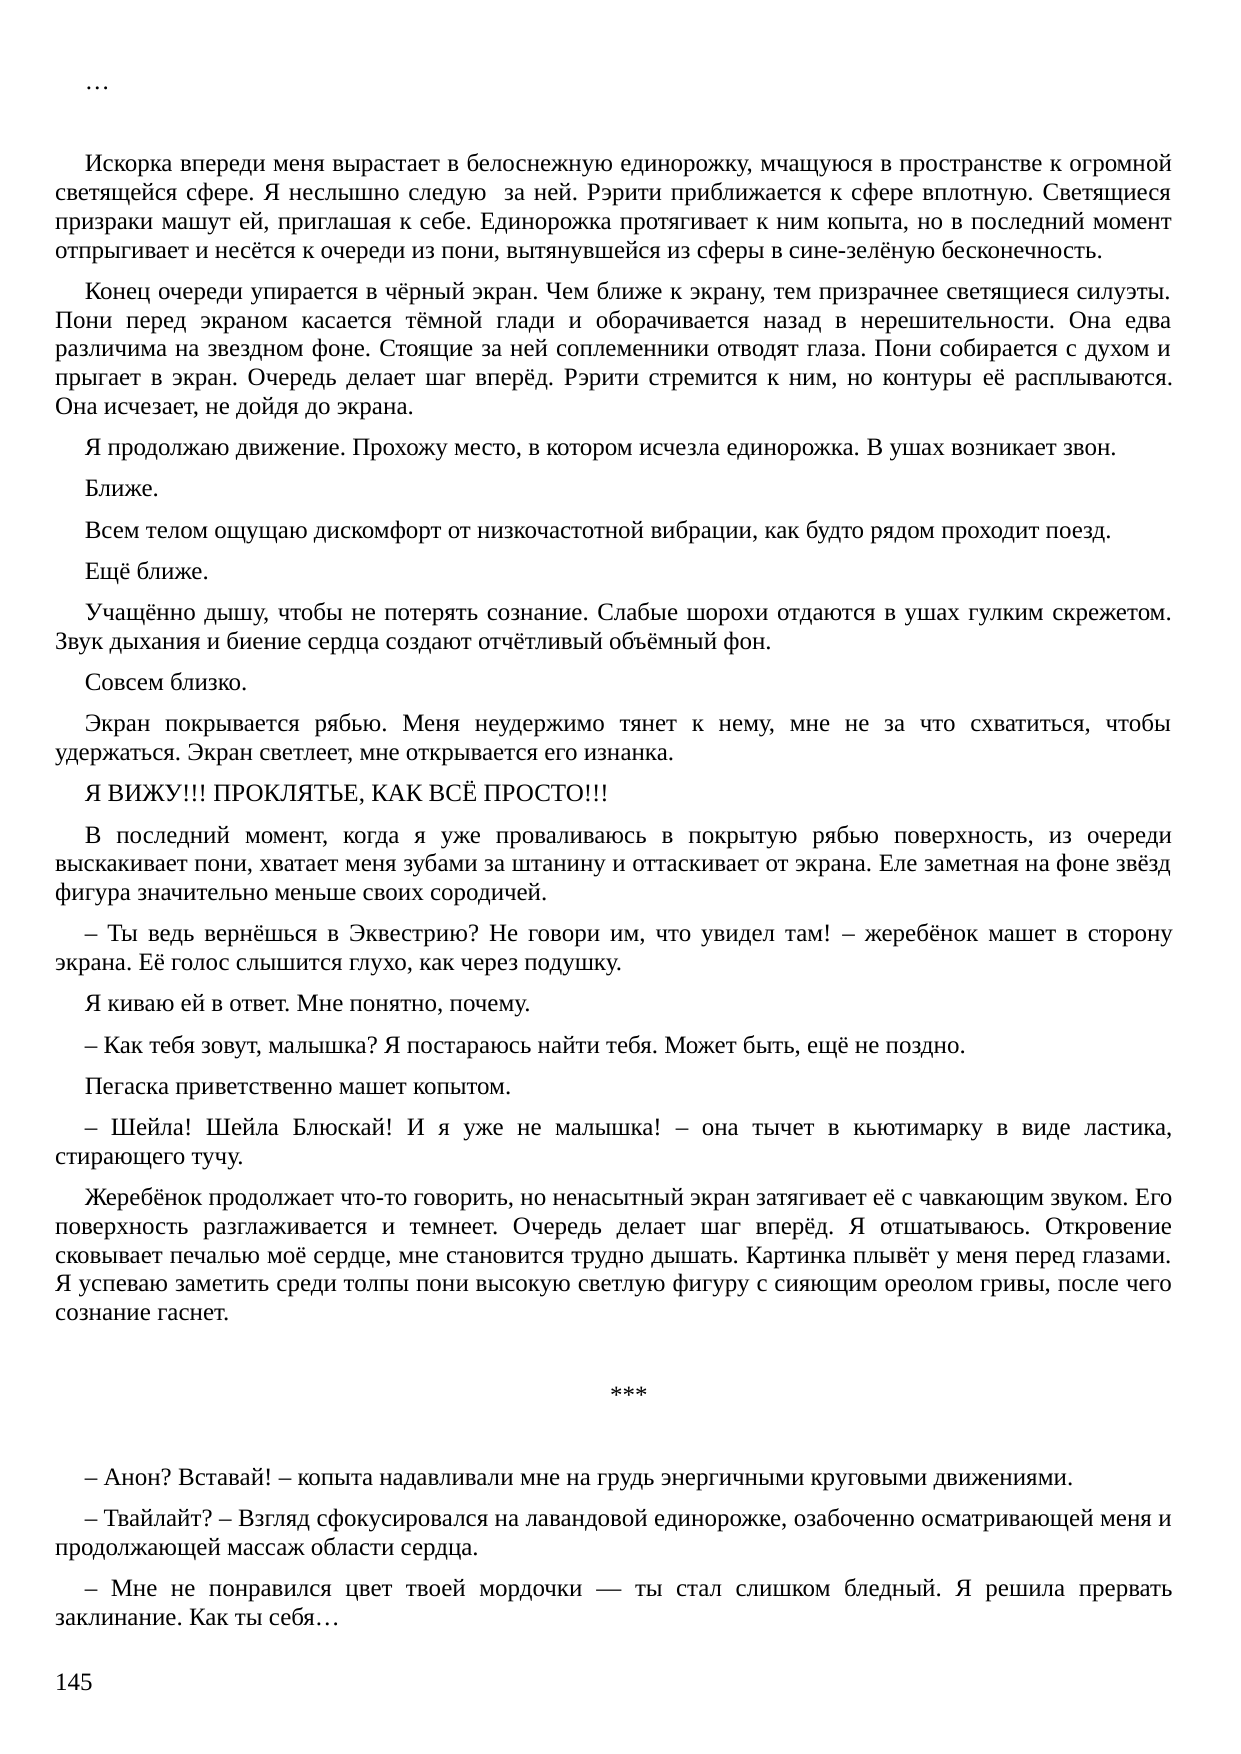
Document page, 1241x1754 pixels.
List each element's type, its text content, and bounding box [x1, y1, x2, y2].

text – Мне не понравился цвет твоей мордочки — ты стал слишком бледный. Я решила прервать заклинание. Как ты себя… [55, 1573, 1173, 1631]
text Экран покрывается рябью. Меня неудержимо тянет к нему, мне не за что схватиться, чтобы удержаться. Экран светлеет, мне открывается его изнанка. [55, 708, 1173, 766]
text Пегаска приветственно машет копытом. [55, 1071, 1173, 1100]
text Жеребёнок продолжает что-то говорить, но ненасытный экран затягивает её с чавкающим звуком. Его поверхность разглаживается и темнеет. Очередь делает шаг вперёд. Я отшатываюсь. Откровение сковывает печалью моё сердце, мне становится трудно дышать. Картинка плывёт у меня перед глазами. Я успеваю заметить среди толпы пони высокую светлую фигуру с сияющим ореолом гривы, после чего сознание гаснет. [55, 1182, 1173, 1326]
text – Анон? Вставай! – копыта надавливали мне на грудь энергичными круговыми движениями. [55, 1462, 1173, 1491]
text Искорка впереди меня вырастает в белоснежную единорожку, мчащуюся в пространстве к огромной светящейся сфере. Я неслышно следую за ней. Рэрити приближается к сфере вплотную. Светящиеся призраки машут ей, приглашая к себе. Единорожка протягивает к ним копыта, но в последний момент отпрыгивает и несётся к очереди из пони, вытянувшейся из сферы в сине-зелёную бесконечность. [55, 148, 1173, 263]
text Я киваю ей в ответ. Мне понятно, почему. [55, 988, 1173, 1017]
text Совсем близко. [55, 667, 1173, 696]
text Всем телом ощущаю дискомфорт от низкочастотной вибрации, как будто рядом проходит поезд. [55, 515, 1173, 543]
text – Ты ведь вернёшься в Эквестрию? Не говори им, что увидел там! – жеребёнок машет в сторону экрана. Её голос слышится глухо, как через подушку. [55, 918, 1173, 976]
text Ещё ближе. [55, 556, 1173, 585]
text Учащённо дышу, чтобы не потерять сознание. Слабые шорохи отдаются в ушах гулким скрежетом. Звук дыхания и биение сердца создают отчётливый объёмный фон. [55, 597, 1173, 655]
text *** [55, 1380, 1173, 1408]
text – Шейла! Шейла Блюскай! И я уже не малышка! – она тычет в кьютимарку в виде ластика, стирающего тучу. [55, 1112, 1173, 1170]
text … [55, 66, 1173, 95]
text Я ВИЖУ!!! ПРОКЛЯТЬЕ, КАК ВСЁ ПРОСТО!!! [55, 778, 1173, 807]
text Конец очереди упирается в чёрный экран. Чем ближе к экрану, тем призрачнее светящиеся силуэты. Пони перед экраном касается тёмной глади и оборачивается назад в нерешительности. Она едва различима на звездном фоне. Стоящие за ней соплеменники отводят глаза. Пони собирается с духом и прыгает в экран. Очередь делает шаг вперёд. Рэрити стремится к ним, но контуры её расплываются. Она исчезает, не дойдя до экрана. [55, 276, 1173, 420]
text Я продолжаю движение. Прохожу место, в котором исчезла единорожка. В ушах возникает звон. [55, 432, 1173, 461]
text Ближе. [55, 473, 1173, 502]
text В последний момент, когда я уже проваливаюсь в покрытую рябью поверхность, из очереди выскакивает пони, хватает меня зубами за штанину и оттаскивает от экрана. Еле заметная на фоне звёзд фигура значительно меньше своих сородичей. [55, 820, 1173, 906]
text – Твайлайт? – Взгляд сфокусировался на лавандовой единорожке, озабоченно осматривающей меня и продолжающей массаж области сердца. [55, 1503, 1173, 1561]
text – Как тебя зовут, малышка? Я постараюсь найти тебя. Может быть, ещё не поздно. [55, 1030, 1173, 1058]
